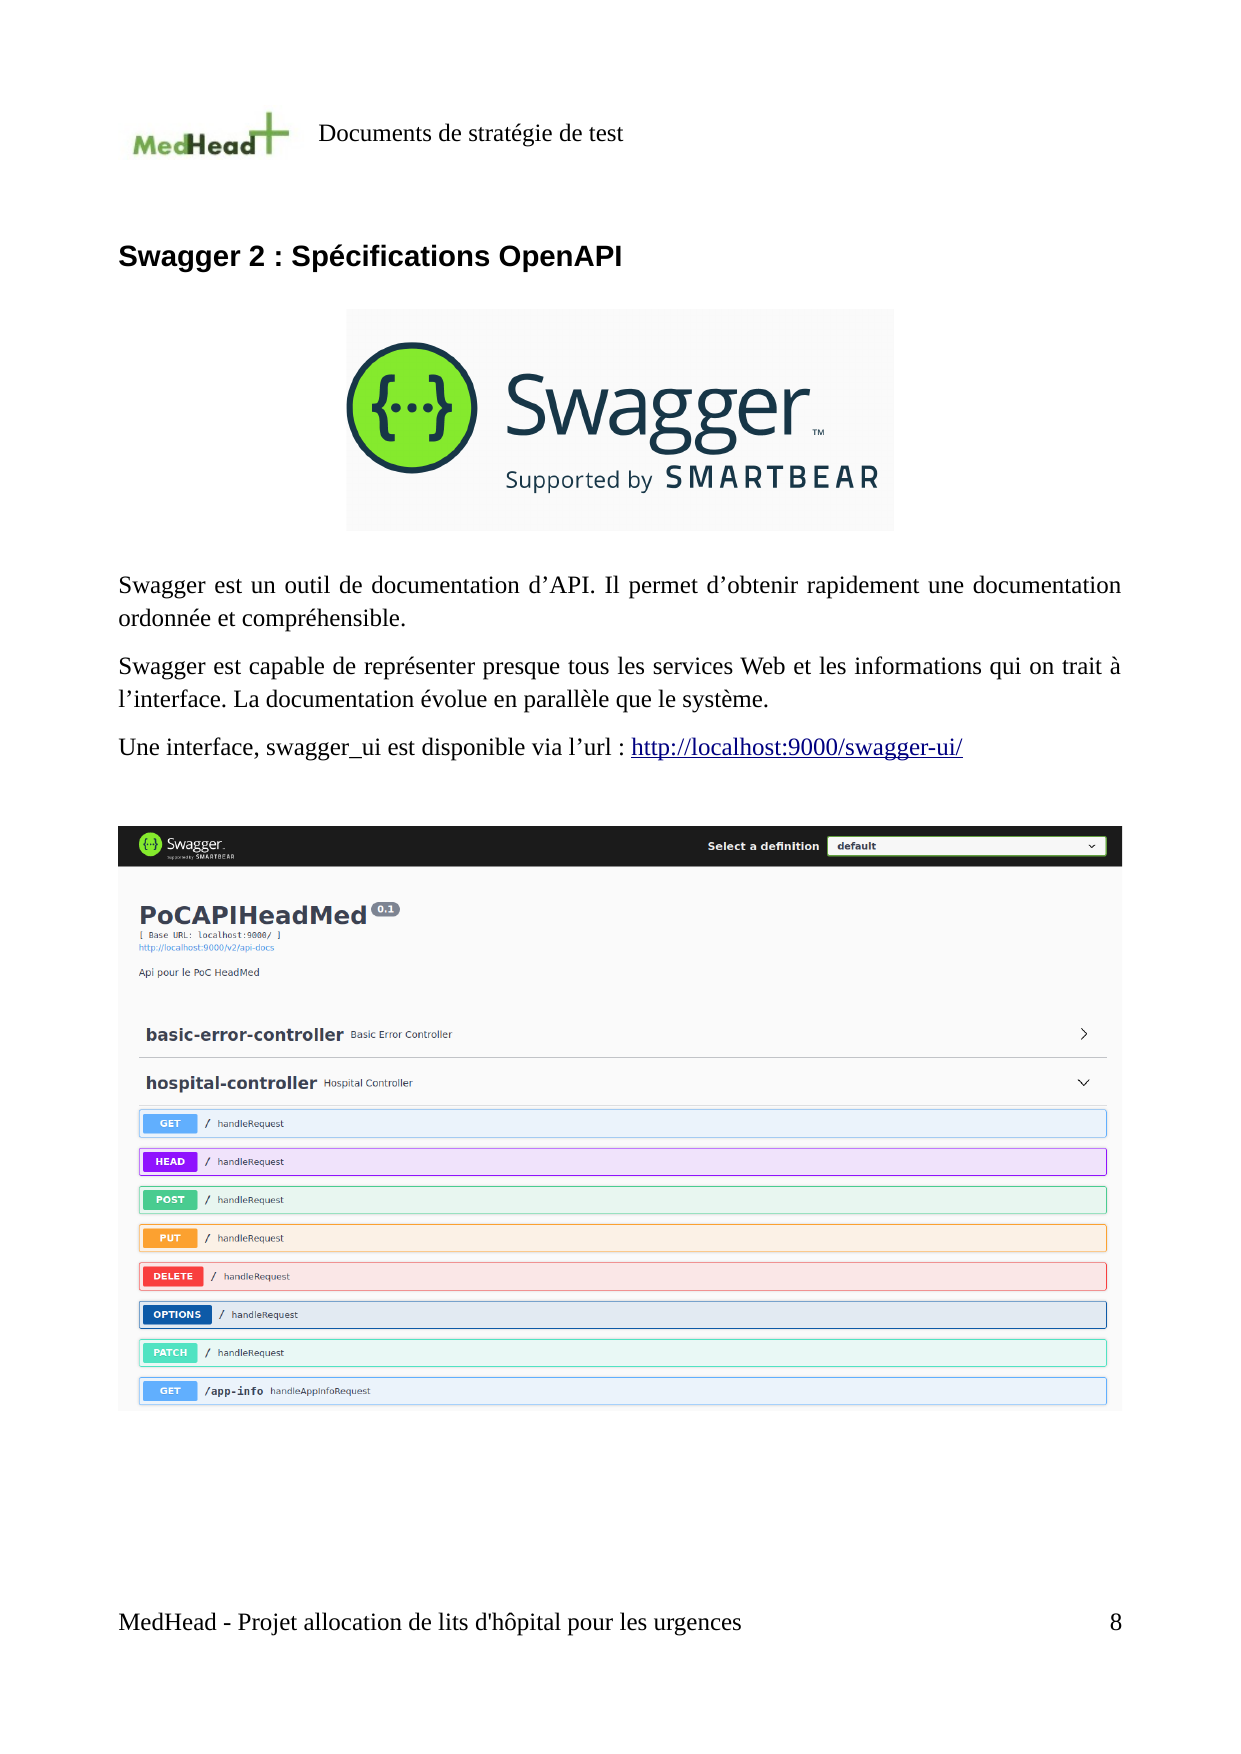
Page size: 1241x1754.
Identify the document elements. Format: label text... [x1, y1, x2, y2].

text Une interface, swagger_ui est disponible via l’url : http://localhost:9000/swagger-ui/ [118, 732, 1122, 760]
picture [118, 105, 305, 160]
picture [118, 826, 1123, 1411]
subtitle Swagger 2 : Spécifications OpenAPI [118, 238, 1122, 272]
text Swagger est un outil de documentation d’API. Il permet d’obtenir rapidement une documentation ordonnée et compréhensible. [118, 570, 1122, 632]
picture [346, 309, 894, 531]
text Swagger est capable de représenter presque tous les services Web et les informations qui on trait à l’interface. La documentation évolue en parallèle que le système. [118, 651, 1122, 713]
